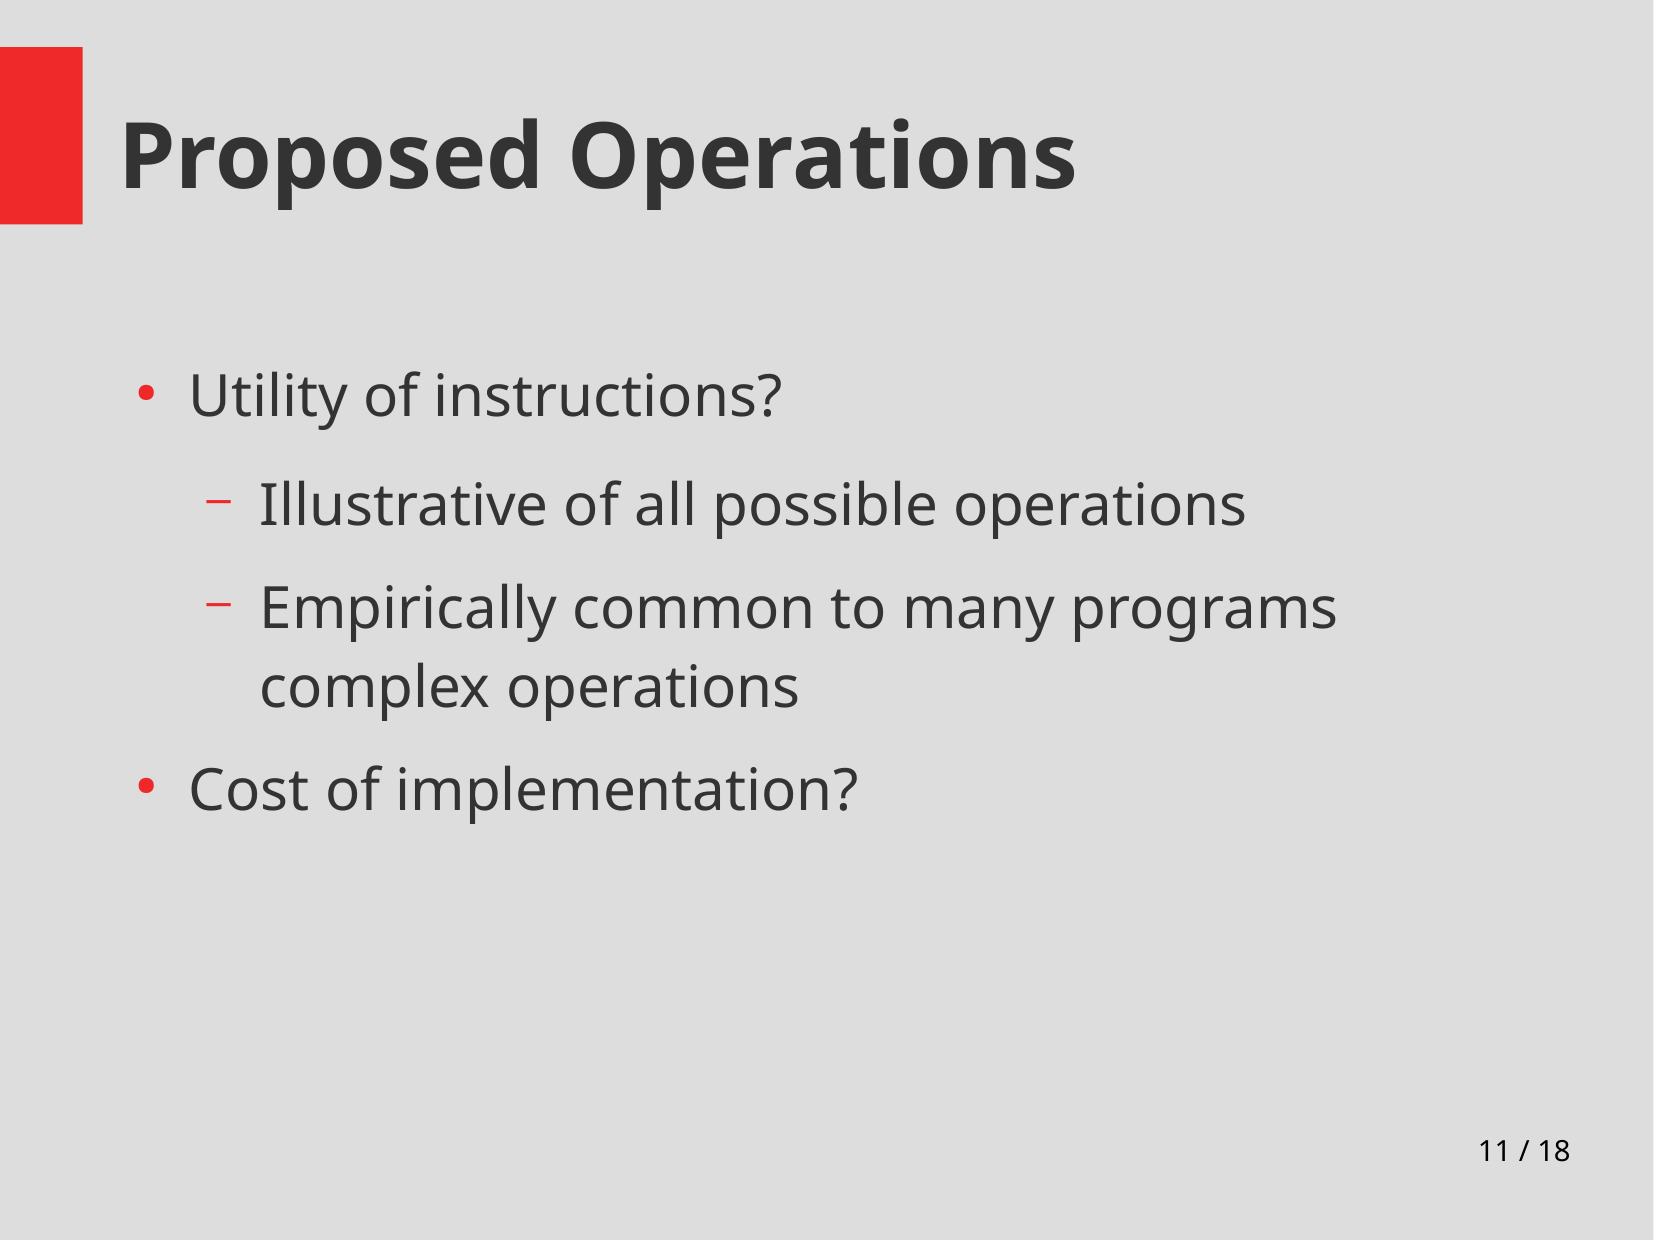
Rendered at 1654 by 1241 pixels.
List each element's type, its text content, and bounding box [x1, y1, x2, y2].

title Proposed Operations [118, 49, 1571, 257]
list Utility of instructions? Illustrative of all possible operations Empirically common to many programs complex operations Cost of implementation? [118, 354, 1536, 1074]
